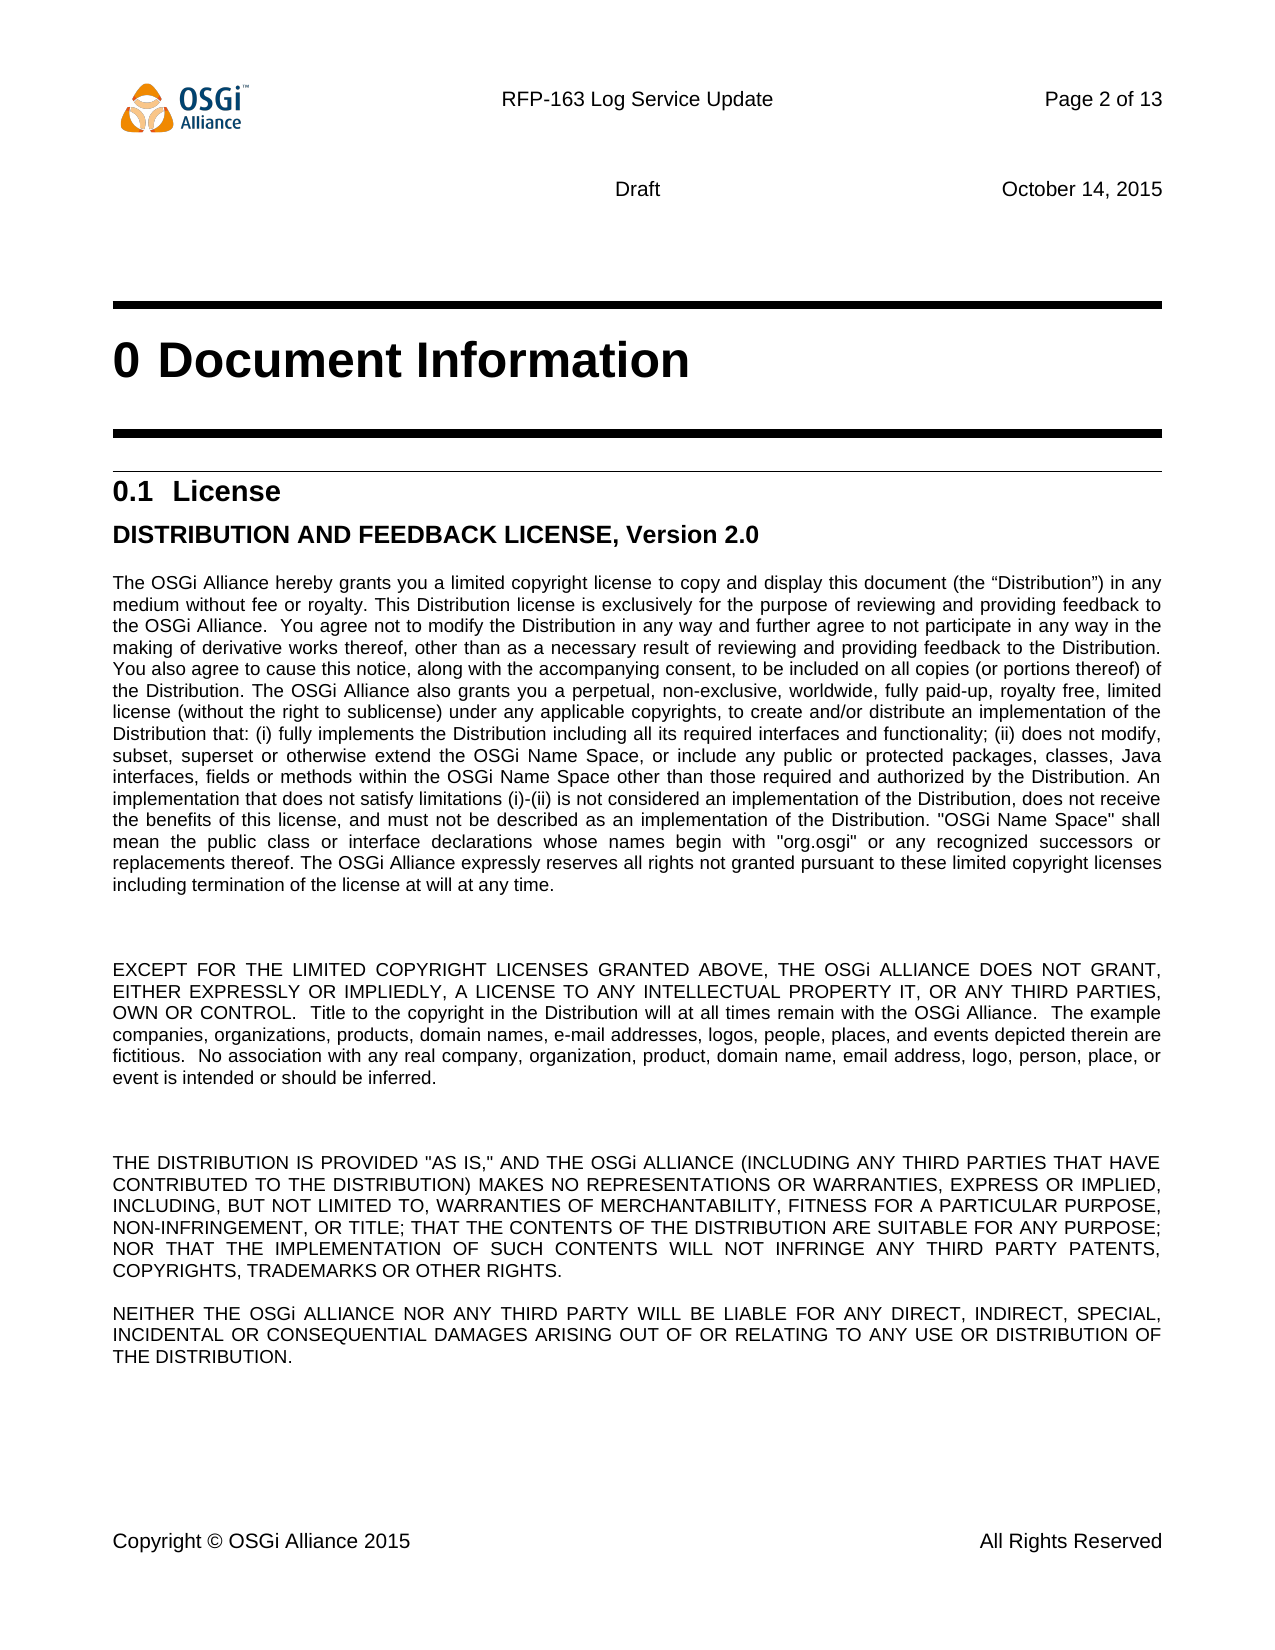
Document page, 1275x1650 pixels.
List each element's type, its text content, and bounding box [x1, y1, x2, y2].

text THE DISTRIBUTION IS PROVIDED "AS IS," AND THE OSGi ALLIANCE (INCLUDING ANY THIRD PARTIES THAT HAVE CONTRIBUTED TO THE DISTRIBUTION) MAKES NO REPRESENTATIONS OR WARRANTIES, EXPRESS OR IMPLIED, INCLUDING, BUT NOT LIMITED TO, WARRANTIES OF MERCHANTABILITY, FITNESS FOR A PARTICULAR PURPOSE, NON-INFRINGEMENT, OR TITLE; THAT THE CONTENTS OF THE DISTRIBUTION ARE SUITABLE FOR ANY PURPOSE; NOR THAT THE IMPLEMENTATION OF SUCH CONTENTS WILL NOT INFRINGE ANY THIRD PARTY PATENTS, COPYRIGHTS, TRADEMARKS OR OTHER RIGHTS. [112, 1152, 1162, 1281]
text EXCEPT FOR THE LIMITED COPYRIGHT LICENSES GRANTED ABOVE, THE OSGi ALLIANCE DOES NOT GRANT, EITHER EXPRESSLY OR IMPLIEDLY, A LICENSE TO ANY INTELLECTUAL PROPERTY IT, OR ANY THIRD PARTIES, OWN OR CONTROL. Title to the copyright in the Distribution will at all times remain with the OSGi Alliance. The example companies, organizations, products, domain names, e-mail addresses, logos, people, places, and events depicted therein are fictitious. No association with any real company, organization, product, domain name, email address, logo, person, place, or event is intended or should be inferred. [112, 959, 1162, 1088]
text The OSGi Alliance hereby grants you a limited copyright license to copy and display this document (the “Distribution”) in any medium without fee or royalty. This Distribution license is exclusively for the purpose of reviewing and providing feedback to the OSGi Alliance. You agree not to modify the Distribution in any way and further agree to not participate in any way in the making of derivative works thereof, other than as a necessary result of reviewing and providing feedback to the Distribution. You also agree to cause this notice, along with the accompanying consent, to be included on all copies (or portions thereof) of the Distribution. The OSGi Alliance also grants you a perpetual, non-exclusive, worldwide, fully paid-up, royalty free, limited license (without the right to sublicense) under any applicable copyrights, to create and/or distribute an implementation of the Distribution that: (i) fully implements the Distribution including all its required interfaces and functionality; (ii) does not modify, subset, superset or otherwise extend the OSGi Name Space, or include any public or protected packages, classes, Java interfaces, fields or methods within the OSGi Name Space other than those required and authorized by the Distribution. An implementation that does not satisfy limitations (i)-(ii) is not considered an implementation of the Distribution, does not receive the benefits of this license, and must not be described as an implementation of the Distribution. "OSGi Name Space" shall mean the public class or interface declarations whose names begin with "org.osgi" or any recognized successors or replacements thereof. The OSGi Alliance expressly reserves all rights not granted pursuant to these limited copyright licenses including termination of the license at will at any time. [112, 572, 1162, 895]
subtitle Document Information [112, 302, 1162, 438]
subtitle License [112, 472, 1162, 508]
text DISTRIBUTION AND FEEDBACK LICENSE, Version 2.0 [112, 520, 1162, 549]
text NEITHER THE OSGi ALLIANCE NOR ANY THIRD PARTY WILL BE LIABLE FOR ANY DIRECT, INDIRECT, SPECIAL, INCIDENTAL OR CONSEQUENTIAL DAMAGES ARISING OUT OF OR RELATING TO ANY USE OR DISTRIBUTION OF THE DISTRIBUTION. [112, 1302, 1162, 1367]
picture [113, 76, 257, 140]
